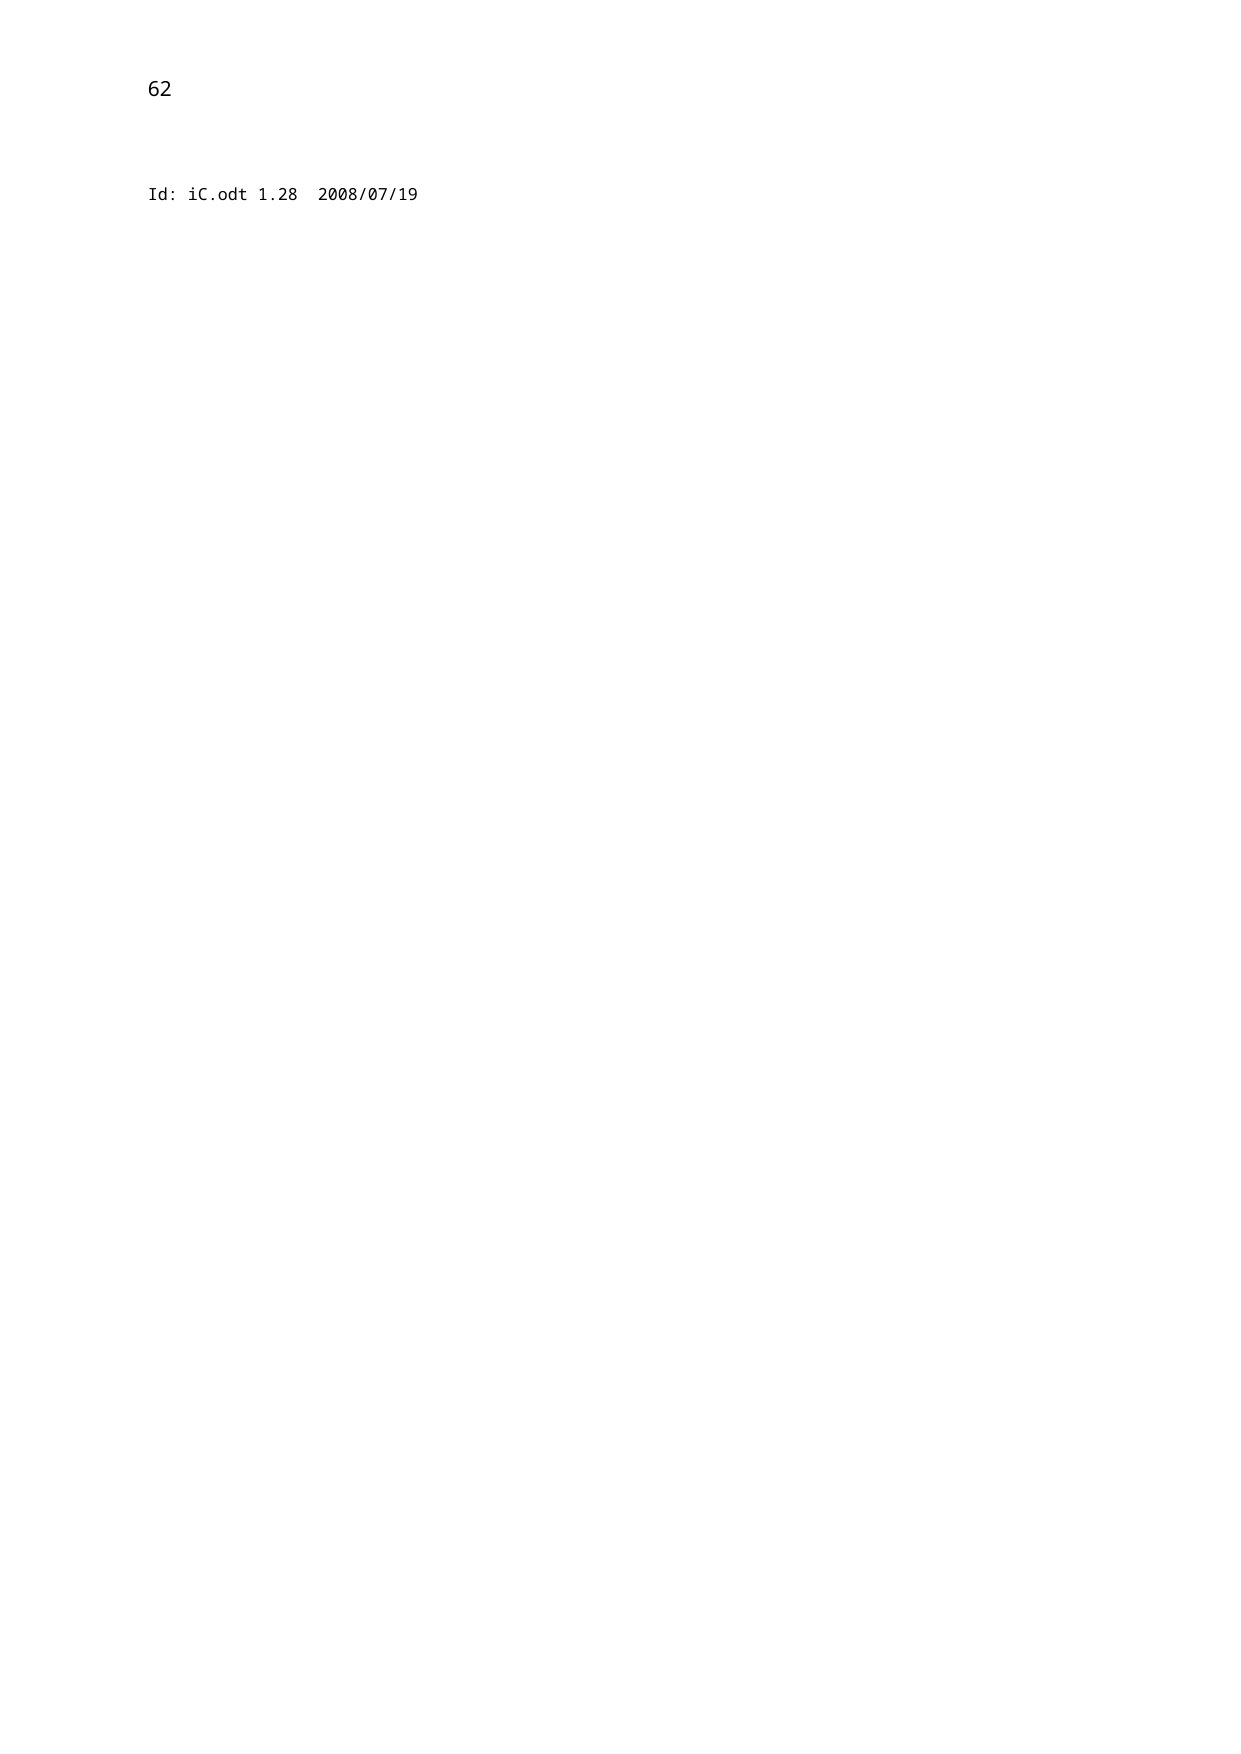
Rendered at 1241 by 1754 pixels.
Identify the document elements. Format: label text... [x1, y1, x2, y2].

text Id: iC.odt 1.28 2008/07/19 [148, 183, 1092, 205]
